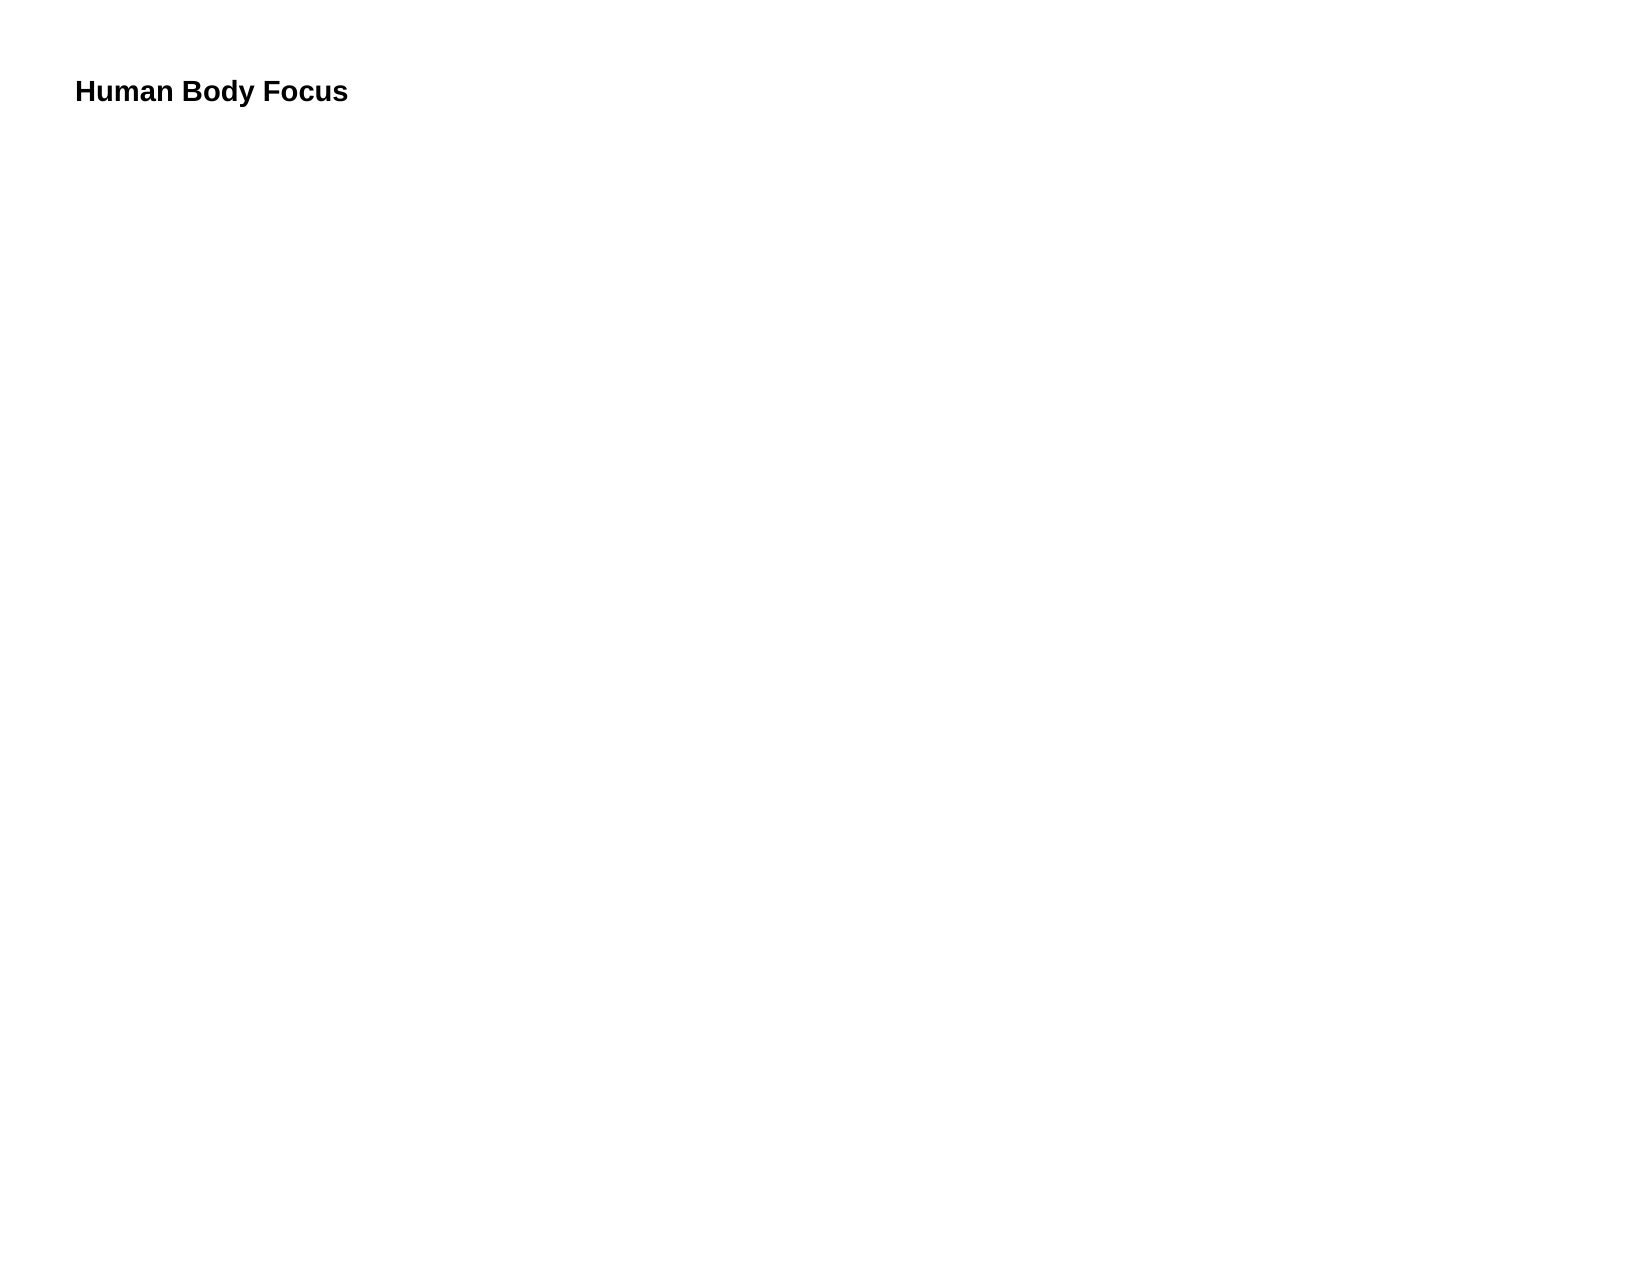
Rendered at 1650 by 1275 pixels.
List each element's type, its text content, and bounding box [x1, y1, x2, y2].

subtitle Human Body Focus [75, 75, 1312, 108]
